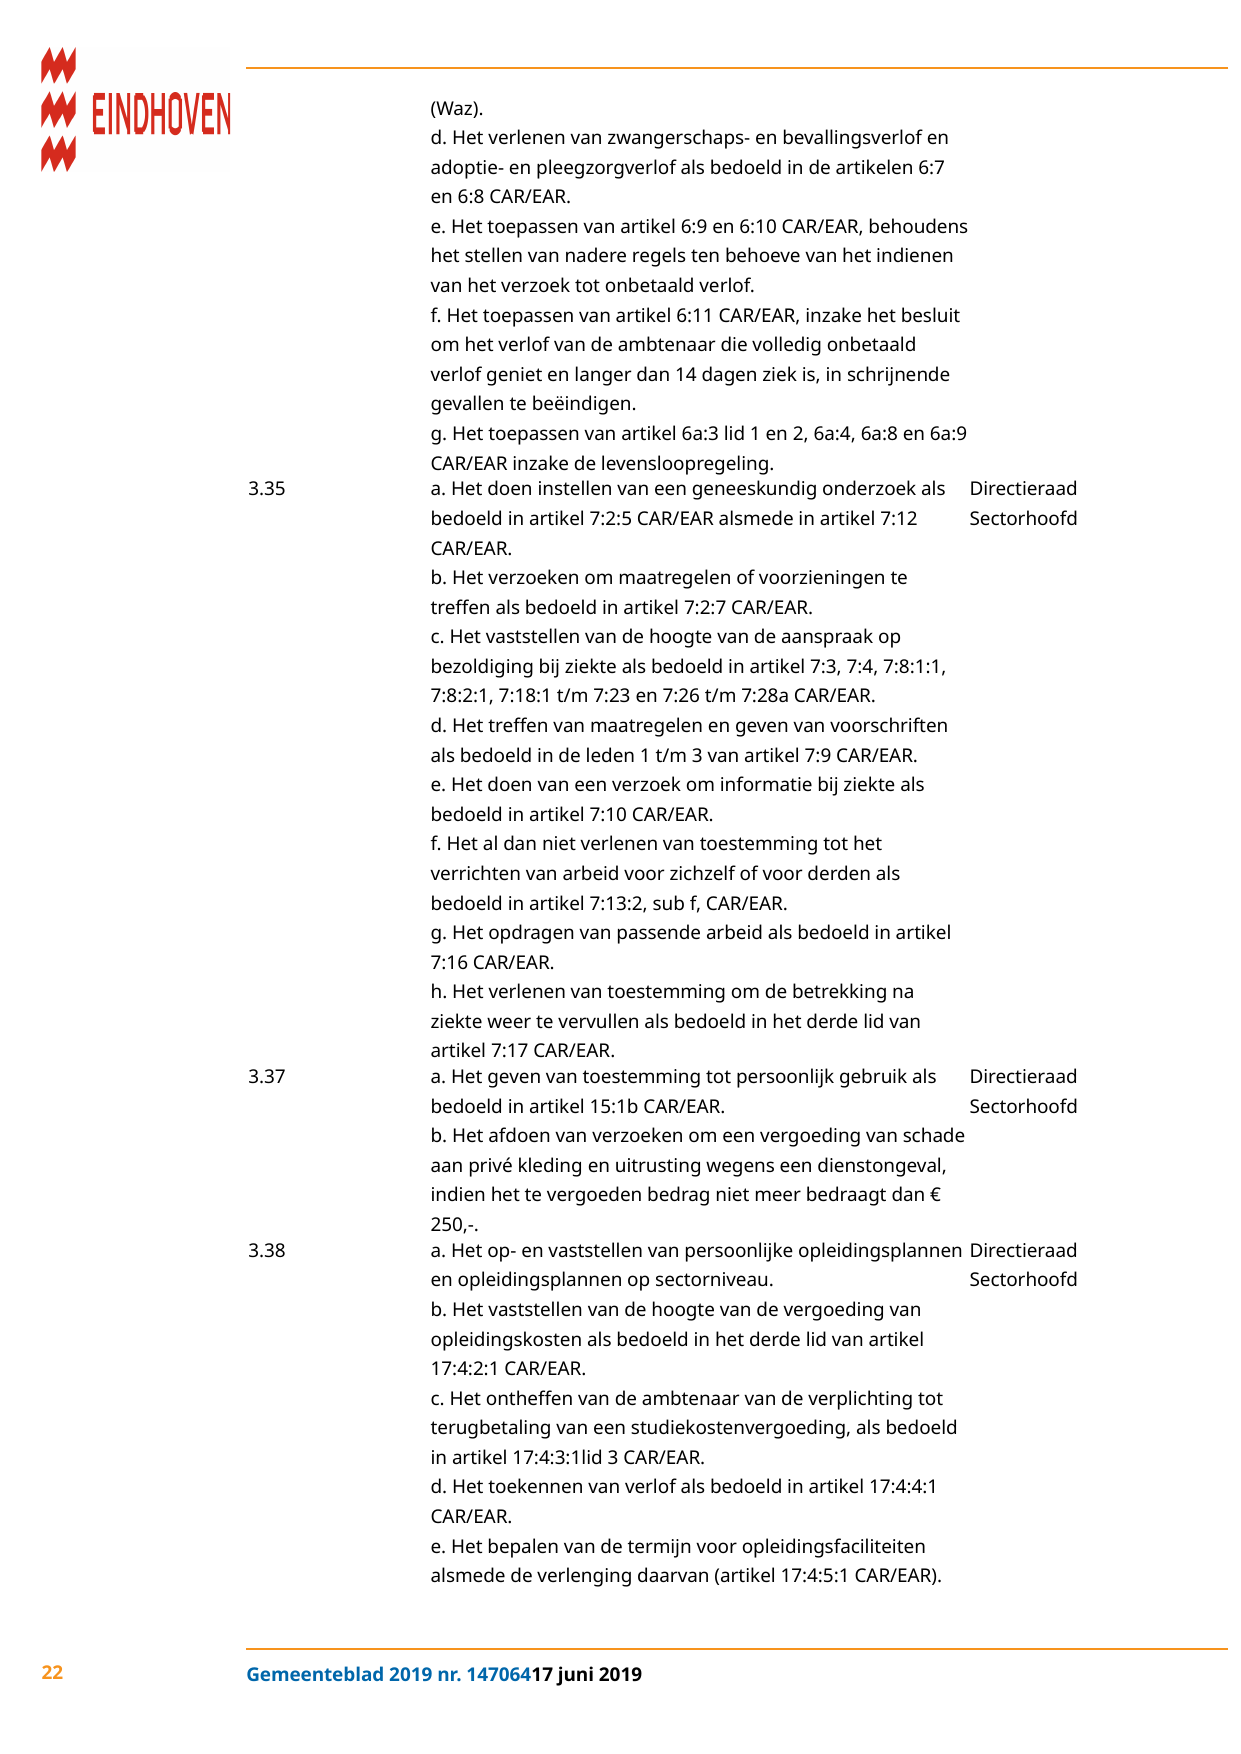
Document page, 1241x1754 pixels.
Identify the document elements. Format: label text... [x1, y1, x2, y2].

table_cell 3.35 [248, 476, 430, 1063]
picture [41, 47, 231, 172]
table_cell Directieraad Sectorhoofd [969, 476, 1152, 1063]
table_cell (Waz). d. Het verlenen van zwangerschaps- en bevallingsverlof en adoptie- en pleegzorgverlof als bedoeld in de artikelen 6:7 en 6:8 CAR/EAR. e. Het toepassen van artikel 6:9 en 6:10 CAR/EAR, behoudens het stellen van nadere regels ten behoeve van het indienen van het verzoek tot onbetaald verlof. f. Het toepassen van artikel 6:11 CAR/EAR, inzake het besluit om het verlof van de ambtenaar die volledig onbetaald verlof geniet en langer dan 14 dagen ziek is, in schrijnende gevallen te beëindigen. g. Het toepassen van artikel 6a:3 lid 1 en 2, 6a:4, 6a:8 en 6a:9 CAR/EAR inzake de levensloopregeling. [430, 95, 969, 476]
table_cell [969, 95, 1152, 476]
table_cell Directieraad Sectorhoofd [969, 1063, 1152, 1237]
table_cell 3.37 [248, 1063, 430, 1237]
table_cell 3.38 [248, 1237, 430, 1588]
table_cell a. Het doen instellen van een geneeskundig onderzoek als bedoeld in artikel 7:2:5 CAR/EAR alsmede in artikel 7:12 CAR/EAR. b. Het verzoeken om maatregelen of voorzieningen te treffen als bedoeld in artikel 7:2:7 CAR/EAR. c. Het vaststellen van de hoogte van de aanspraak op bezoldiging bij ziekte als bedoeld in artikel 7:3, 7:4, 7:8:1:1, 7:8:2:1, 7:18:1 t/m 7:23 en 7:26 t/m 7:28a CAR/EAR. d. Het treffen van maatregelen en geven van voorschriften als bedoeld in de leden 1 t/m 3 van artikel 7:9 CAR/EAR. e. Het doen van een verzoek om informatie bij ziekte als bedoeld in artikel 7:10 CAR/EAR. f. Het al dan niet verlenen van toestemming tot het verrichten van arbeid voor zichzelf of voor derden als bedoeld in artikel 7:13:2, sub f, CAR/EAR. g. Het opdragen van passende arbeid als bedoeld in artikel 7:16 CAR/EAR. h. Het verlenen van toestemming om de betrekking na ziekte weer te vervullen als bedoeld in het derde lid van artikel 7:17 CAR/EAR. [430, 476, 969, 1063]
table_cell [248, 95, 430, 476]
table_cell Directieraad Sectorhoofd [969, 1237, 1152, 1588]
table_cell a. Het geven van toestemming tot persoonlijk gebruik als bedoeld in artikel 15:1b CAR/EAR. b. Het afdoen van verzoeken om een vergoeding van schade aan privé kleding en uitrusting wegens een dienstongeval, indien het te vergoeden bedrag niet meer bedraagt dan € 250,-. [430, 1063, 969, 1237]
table_cell a. Het op- en vaststellen van persoonlijke opleidingsplannen en opleidingsplannen op sectorniveau. b. Het vaststellen van de hoogte van de vergoeding van opleidingskosten als bedoeld in het derde lid van artikel 17:4:2:1 CAR/EAR. c. Het ontheffen van de ambtenaar van de verplichting tot terugbetaling van een studiekostenvergoeding, als bedoeld in artikel 17:4:3:1lid 3 CAR/EAR. d. Het toekennen van verlof als bedoeld in artikel 17:4:4:1 CAR/EAR. e. Het bepalen van de termijn voor opleidingsfaciliteiten alsmede de verlenging daarvan (artikel 17:4:5:1 CAR/EAR). [430, 1237, 969, 1588]
